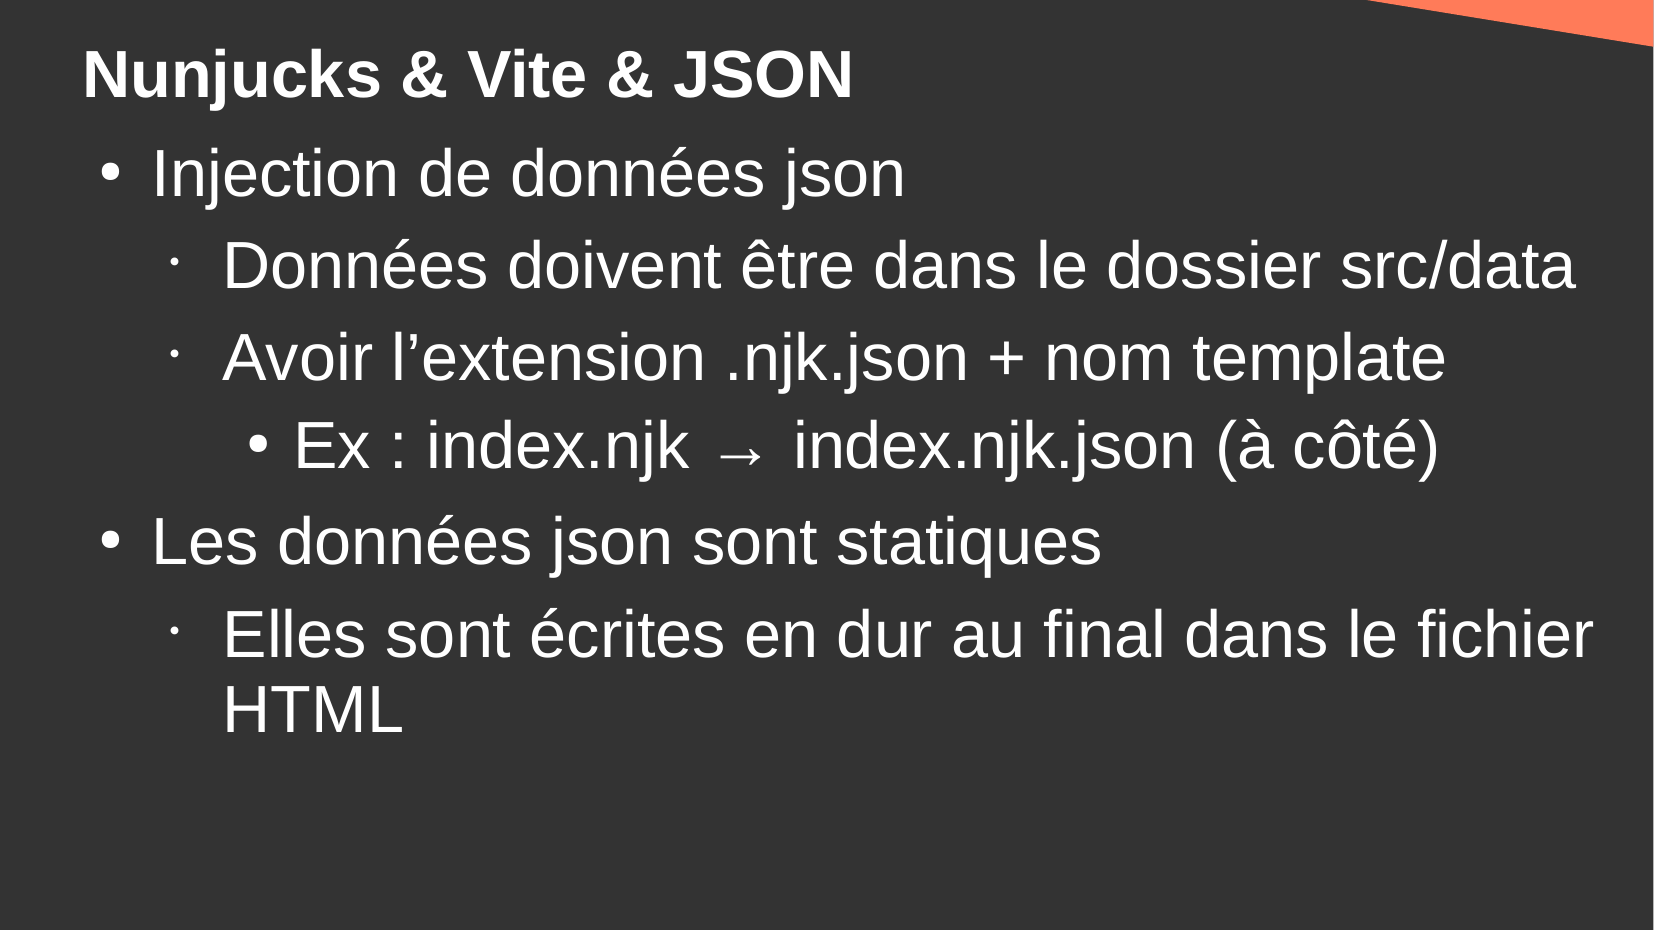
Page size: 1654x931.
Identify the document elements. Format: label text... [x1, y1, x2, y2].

list Injection de données json Données doivent être dans le dossier src/data Avoir l’extension .njk.json + nom template Ex : index.njk → index.njk.json (à côté) Les données json sont statiques Elles sont écrites en dur au final dans le fichier HTML [80, 135, 1620, 886]
title Nunjucks & Vite & JSON [82, 37, 1571, 112]
text_box [1366, 0, 1654, 47]
